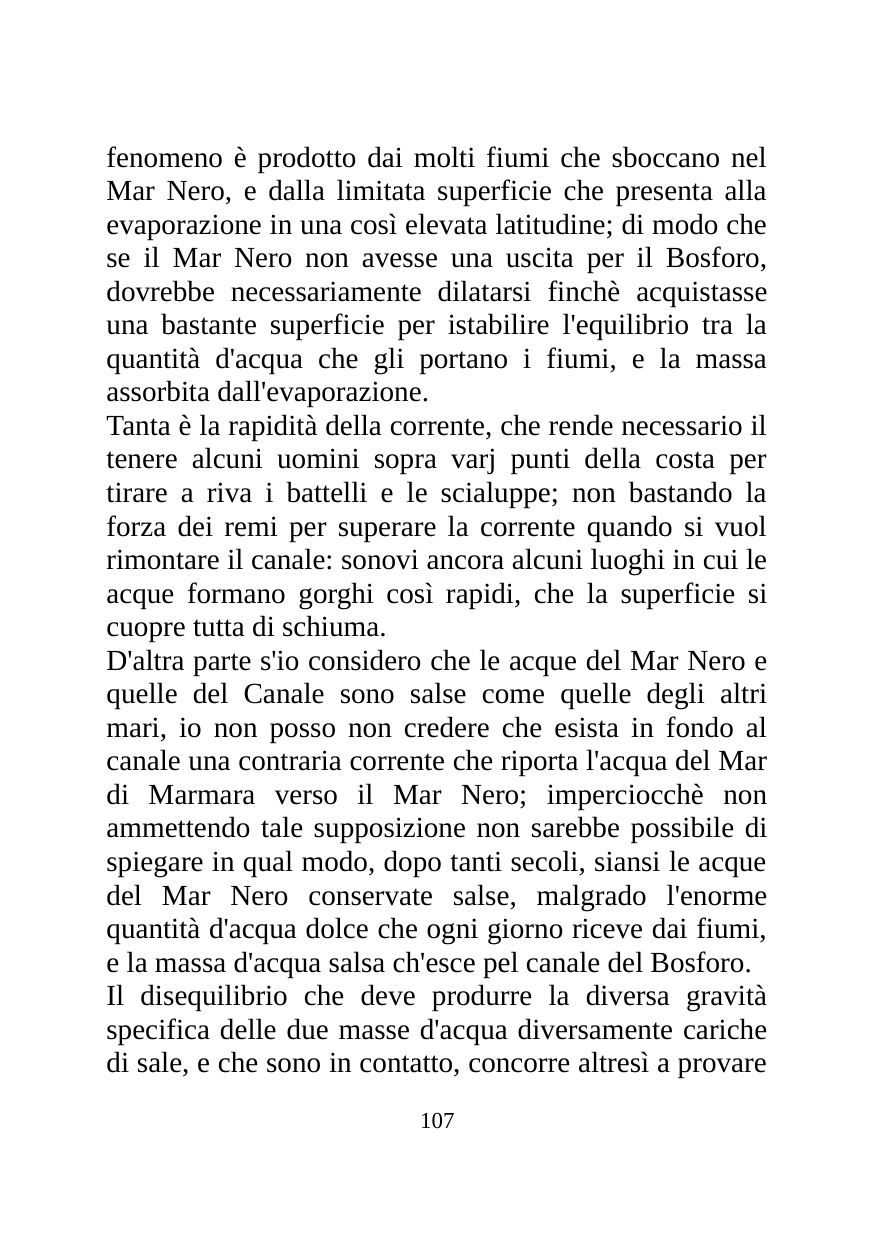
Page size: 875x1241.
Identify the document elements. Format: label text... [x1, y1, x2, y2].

text fenomeno è prodotto dai molti fiumi che sboccano nel Mar Nero, e dalla limitata superficie che presenta alla evaporazione in una così elevata latitudine; di modo che se il Mar Nero non avesse una uscita per il Bosforo, dovrebbe necessariamente dilatarsi finchè acquistasse una bastante superficie per istabilire l'equilibrio tra la quantità d'acqua che gli portano i fiumi, e la massa assorbita dall'evaporazione. [106, 140, 768, 408]
text Il disequilibrio che deve produrre la diversa gravità specifica delle due masse d'acqua diversamente cariche di sale, e che sono in contatto, concorre altresì a provare [106, 978, 768, 1079]
text D'altra parte s'io considero che le acque del Mar Nero e quelle del Canale sono salse come quelle degli altri mari, io non posso non credere che esista in fondo al canale una contraria corrente che riporta l'acqua del Mar di Marmara verso il Mar Nero; imperciocchè non ammettendo tale supposizione non sarebbe possibile di spiegare in qual modo, dopo tanti secoli, siansi le acque del Mar Nero conservate salse, malgrado l'enorme quantità d'acqua dolce che ogni giorno riceve dai fiumi, e la massa d'acqua salsa ch'esce pel canale del Bosforo. [106, 643, 768, 978]
text Tanta è la rapidità della corrente, che rende necessario il tenere alcuni uomini sopra varj punti della costa per tirare a riva i battelli e le scialuppe; non bastando la forza dei remi per superare la corrente quando si vuol rimontare il canale: sonovi ancora alcuni luoghi in cui le acque formano gorghi così rapidi, che la superficie si cuopre tutta di schiuma. [106, 408, 768, 643]
